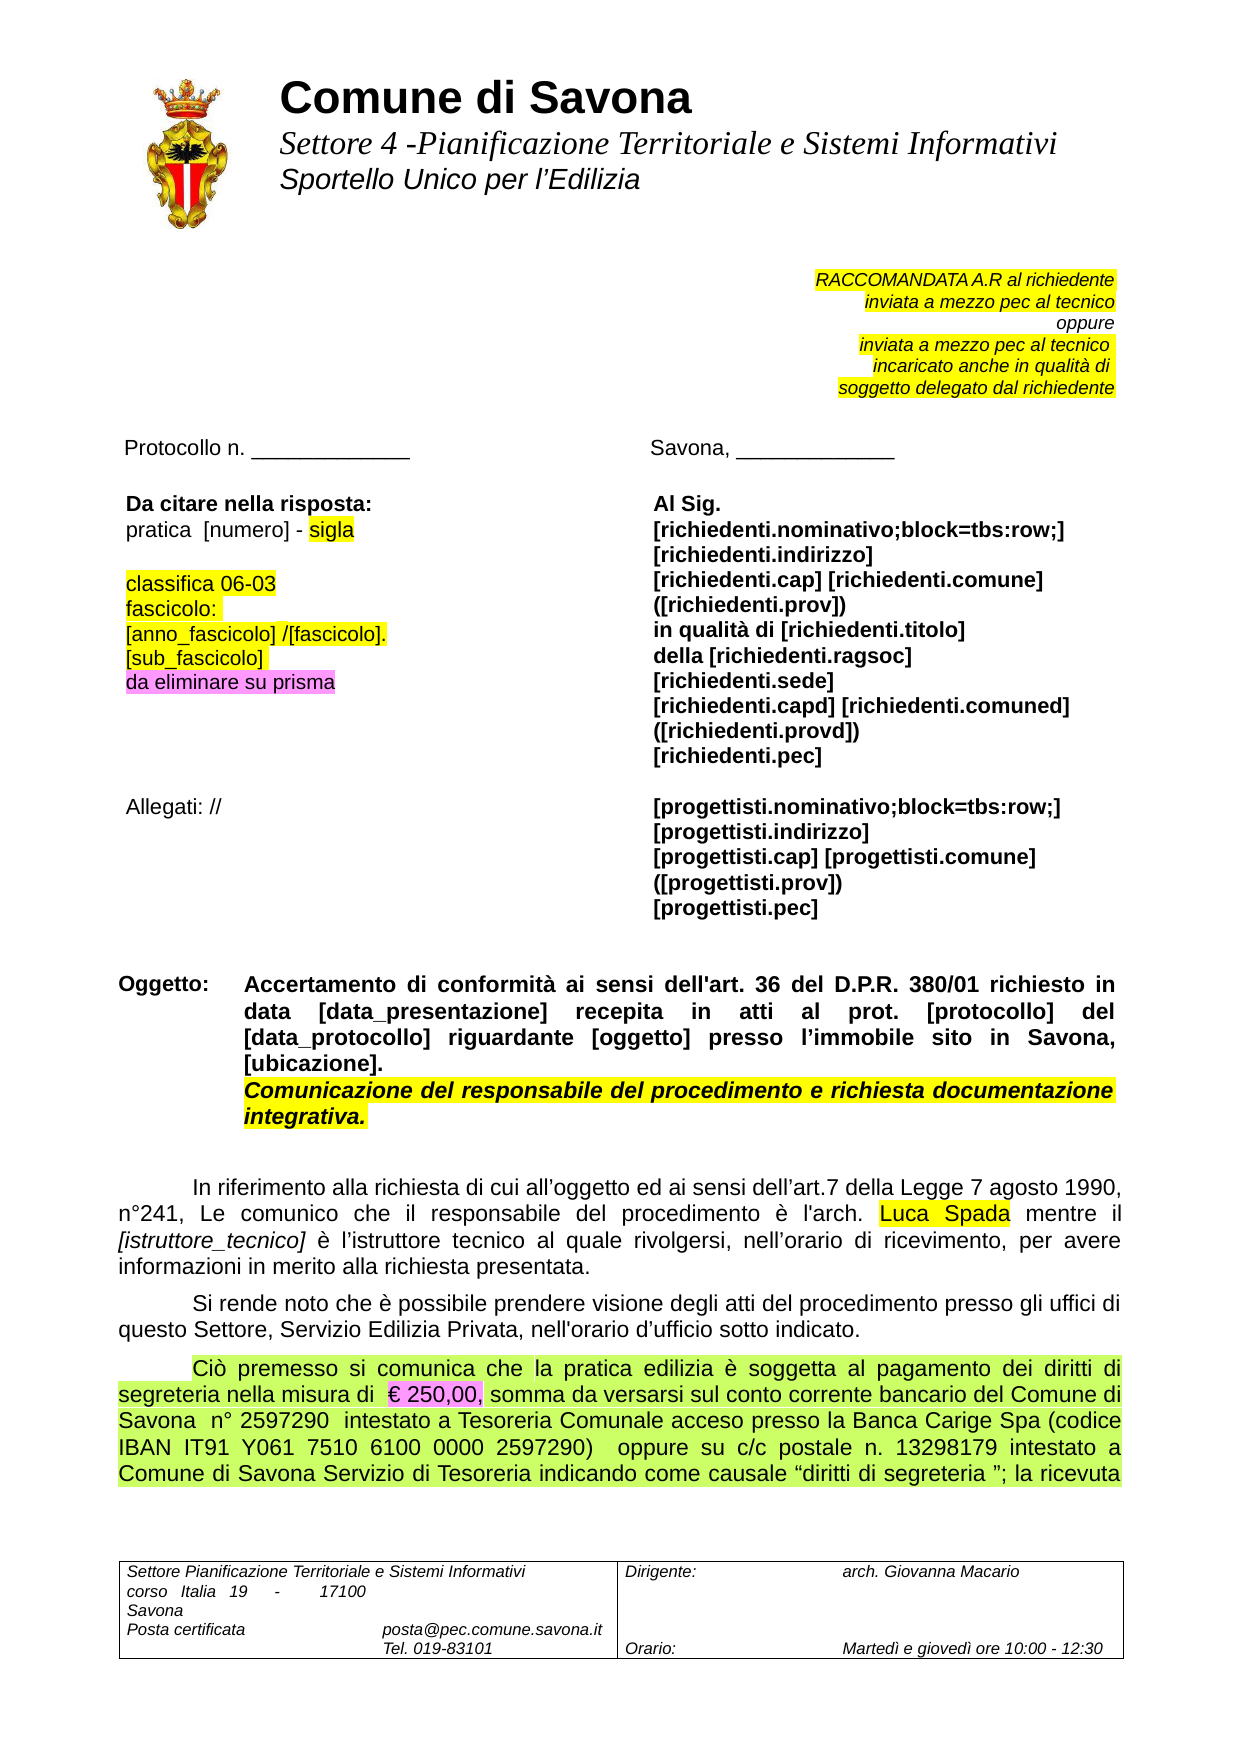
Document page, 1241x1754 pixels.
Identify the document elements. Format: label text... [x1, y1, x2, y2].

table_header [451, 491, 646, 794]
text Ciò premesso si comunica che la pratica edilizia è soggetta al pagamento dei diritti di segreteria nella misura di € 250,00, somma da versarsi sul conto corrente bancario del Comune di Savona n° 2597290 intestato a Tesoreria Comunale acceso presso la Banca Carige Spa (codice IBAN IT91 Y061 7510 6100 0000 2597290) oppure su c/c postale n. 13298179 intestato a Comune di Savona Servizio di Tesoreria indicando come causale “diritti di segreteria ”; la ricevuta [118, 1355, 1122, 1487]
table_cell Savona, _____________ [644, 429, 1122, 466]
table_header [118, 263, 644, 429]
table_cell [451, 794, 646, 946]
text In riferimento alla richiesta di cui all’oggetto ed ai sensi dell’art.7 della Legge 7 agosto 1990, n°241, Le comunico che il responsabile del procedimento è l'arch. Luca Spada mentre il [istruttore_tecnico] è l’istruttore tecnico al quale rivolgersi, nell’orario di ricevimento, per avere informazioni in merito alla richiesta presentata. [118, 1174, 1122, 1279]
table_header Accertamento di conformità ai sensi dell'art. 36 del D.P.R. 380/01 richiesto in data [data_presentazione] recepita in atti al prot. [protocollo] del [data_protocollo] riguardante [oggetto] presso l’immobile sito in Savona, [ubicazione]. Comunicazione del responsabile del procedimento e richiesta documentazione integrativa. [236, 971, 1123, 1129]
table_header Al Sig. [richiedenti.nominativo;block=tbs:row;] [richiedenti.indirizzo] [richiedenti.cap] [richiedenti.comune] ([richiedenti.prov]) in qualità di [richiedenti.titolo] della [richiedenti.ragsoc] [richiedenti.sede] [richiedenti.capd] [richiedenti.comuned] ([richiedenti.provd]) [richiedenti.pec] [646, 491, 1119, 794]
table_cell Protocollo n. _____________ [118, 429, 644, 466]
table_cell Allegati: // [118, 794, 451, 946]
table_header Da citare nella risposta: pratica [numero] - sigla classifica 06-03 fascicolo: [anno_fascicolo] /[fascicolo].[sub_fascicolo] da eliminare su prisma [118, 491, 451, 794]
table_header Oggetto: [111, 971, 236, 1129]
table_header RACCOMANDATA A.R al richiedente inviata a mezzo pec al tecnico oppure inviata a mezzo pec al tecnico incaricato anche in qualità di soggetto delegato dal richiedente [644, 263, 1122, 429]
table_cell [progettisti.nominativo;block=tbs:row;] [progettisti.indirizzo] [progettisti.cap] [progettisti.comune] ([progettisti.prov]) [progettisti.pec] [646, 794, 1119, 946]
text Si rende noto che è possibile prendere visione degli atti del procedimento presso gli uffici di questo Settore, Servizio Edilizia Privata, nell'orario d’ufficio sotto indicato. [118, 1290, 1122, 1342]
picture [125, 79, 249, 229]
